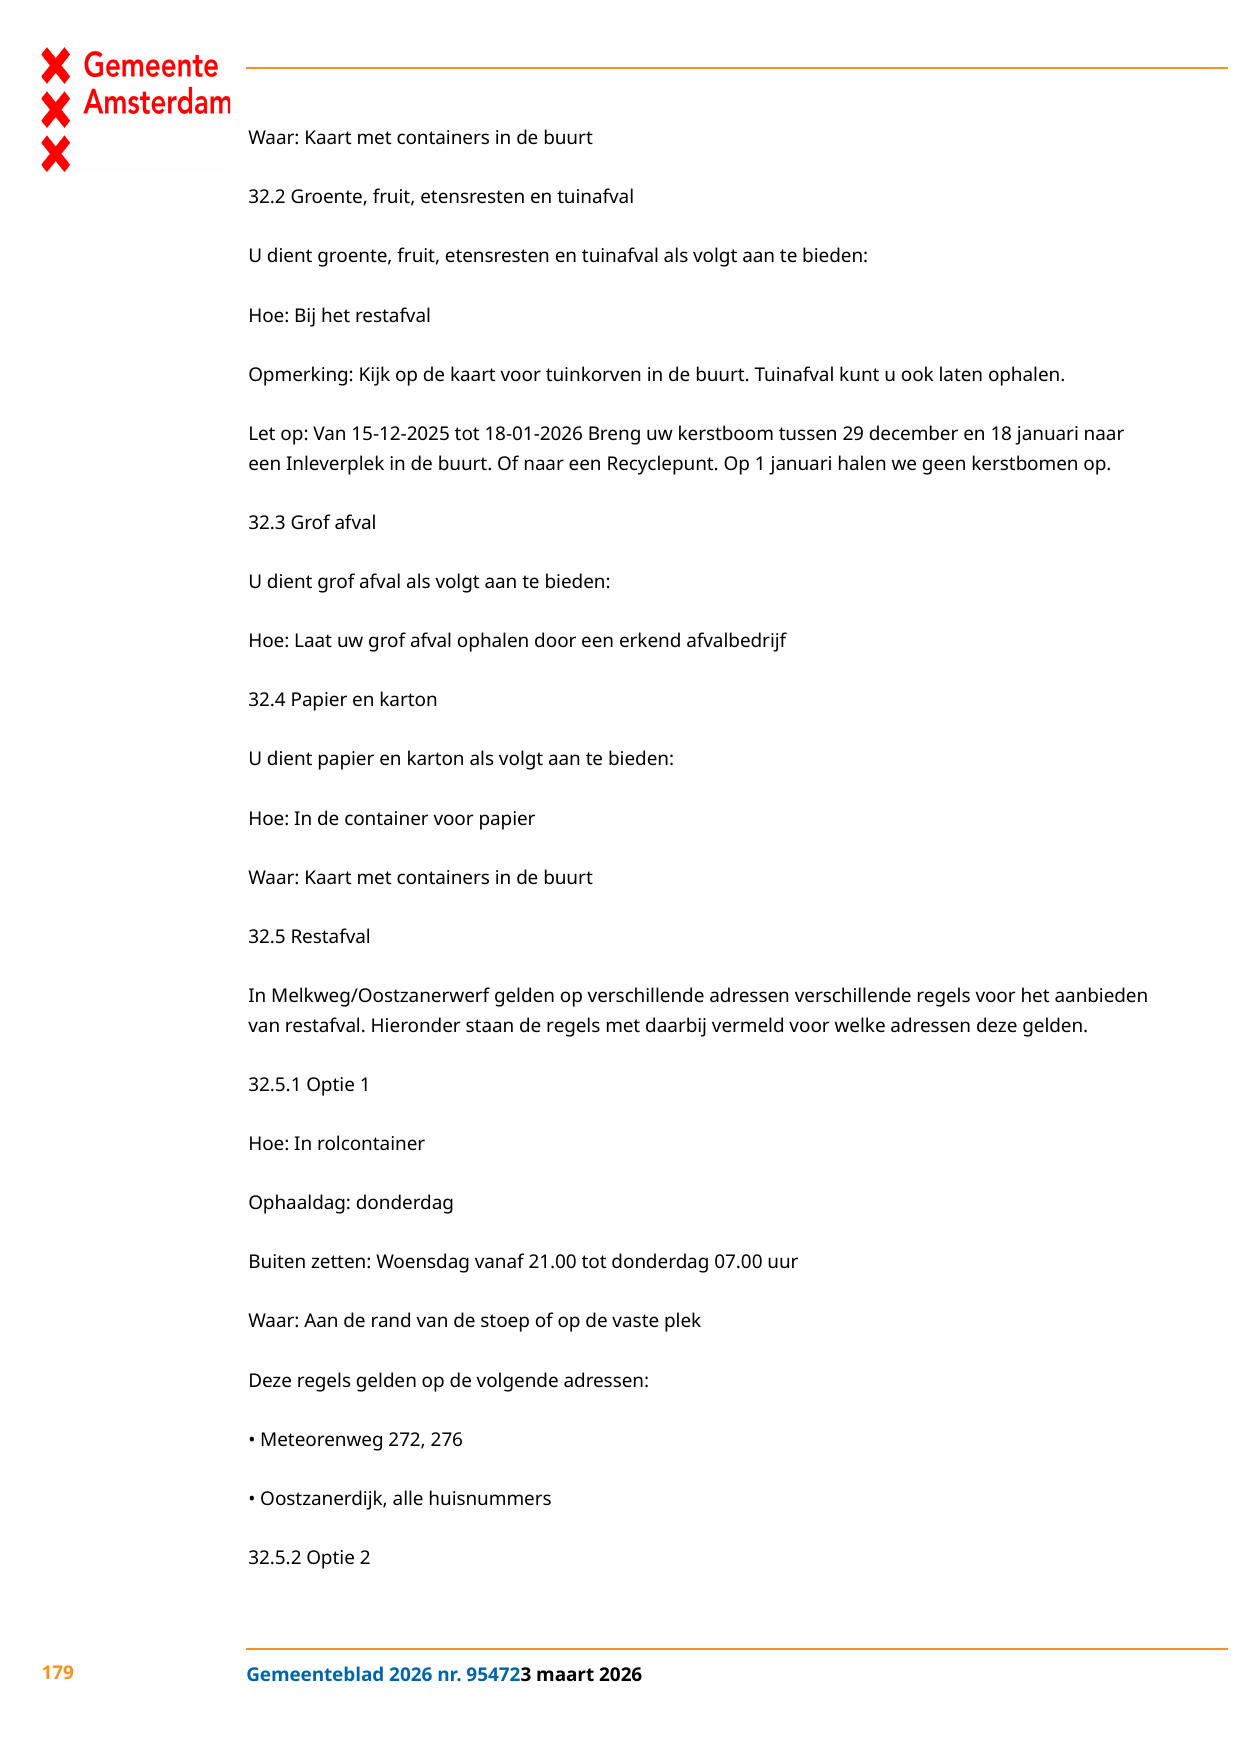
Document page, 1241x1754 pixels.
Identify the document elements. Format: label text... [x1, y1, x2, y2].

text Waar: Kaart met containers in de buurt [248, 864, 1152, 890]
text Buiten zetten: Woensdag vanaf 21.00 tot donderdag 07.00 uur [248, 1248, 1152, 1274]
text 32.5 Restafval [248, 923, 1152, 949]
text Hoe: In de container voor papier [248, 805, 1152, 831]
text • Meteorenweg 272, 276 [248, 1426, 1152, 1452]
text In Melkweg/Oostzanerwerf gelden op verschillende adressen verschillende regels voor het aanbieden van restafval. Hieronder staan de regels met daarbij vermeld voor welke adressen deze gelden. [248, 982, 1152, 1038]
text U dient grof afval als volgt aan te bieden: [248, 568, 1152, 594]
text Hoe: Laat uw grof afval ophalen door een erkend afvalbedrijf [248, 627, 1152, 653]
text 32.5.2 Optie 2 [248, 1544, 1152, 1570]
text Let op: Van 15-12-2025 tot 18-01-2026 Breng uw kerstboom tussen 29 december en 18 januari naar een Inleverplek in de buurt. Of naar een Recyclepunt. Op 1 januari halen we geen kerstbomen op. [248, 420, 1152, 476]
text Hoe: In rolcontainer [248, 1130, 1152, 1156]
text Opmerking: Kijk op de kaart voor tuinkorven in de buurt. Tuinafval kunt u ook laten ophalen. [248, 361, 1152, 387]
text U dient papier en karton als volgt aan te bieden: [248, 746, 1152, 771]
text 32.4 Papier en karton [248, 686, 1152, 712]
text • Oostzanerdijk, alle huisnummers [248, 1485, 1152, 1511]
text 32.5.1 Optie 1 [248, 1071, 1152, 1097]
text Hoe: Bij het restafval [248, 302, 1152, 328]
text 32.2 Groente, fruit, etensresten en tuinafval [248, 183, 1152, 209]
text 32.3 Grof afval [248, 509, 1152, 535]
text Waar: Kaart met containers in de buurt [248, 124, 1152, 150]
text Ophaaldag: donderdag [248, 1189, 1152, 1215]
picture [41, 47, 231, 172]
text U dient groente, fruit, etensresten en tuinafval als volgt aan te bieden: [248, 243, 1152, 268]
text Deze regels gelden op de volgende adressen: [248, 1367, 1152, 1393]
text Waar: Aan de rand van de stoep of op de vaste plek [248, 1308, 1152, 1333]
